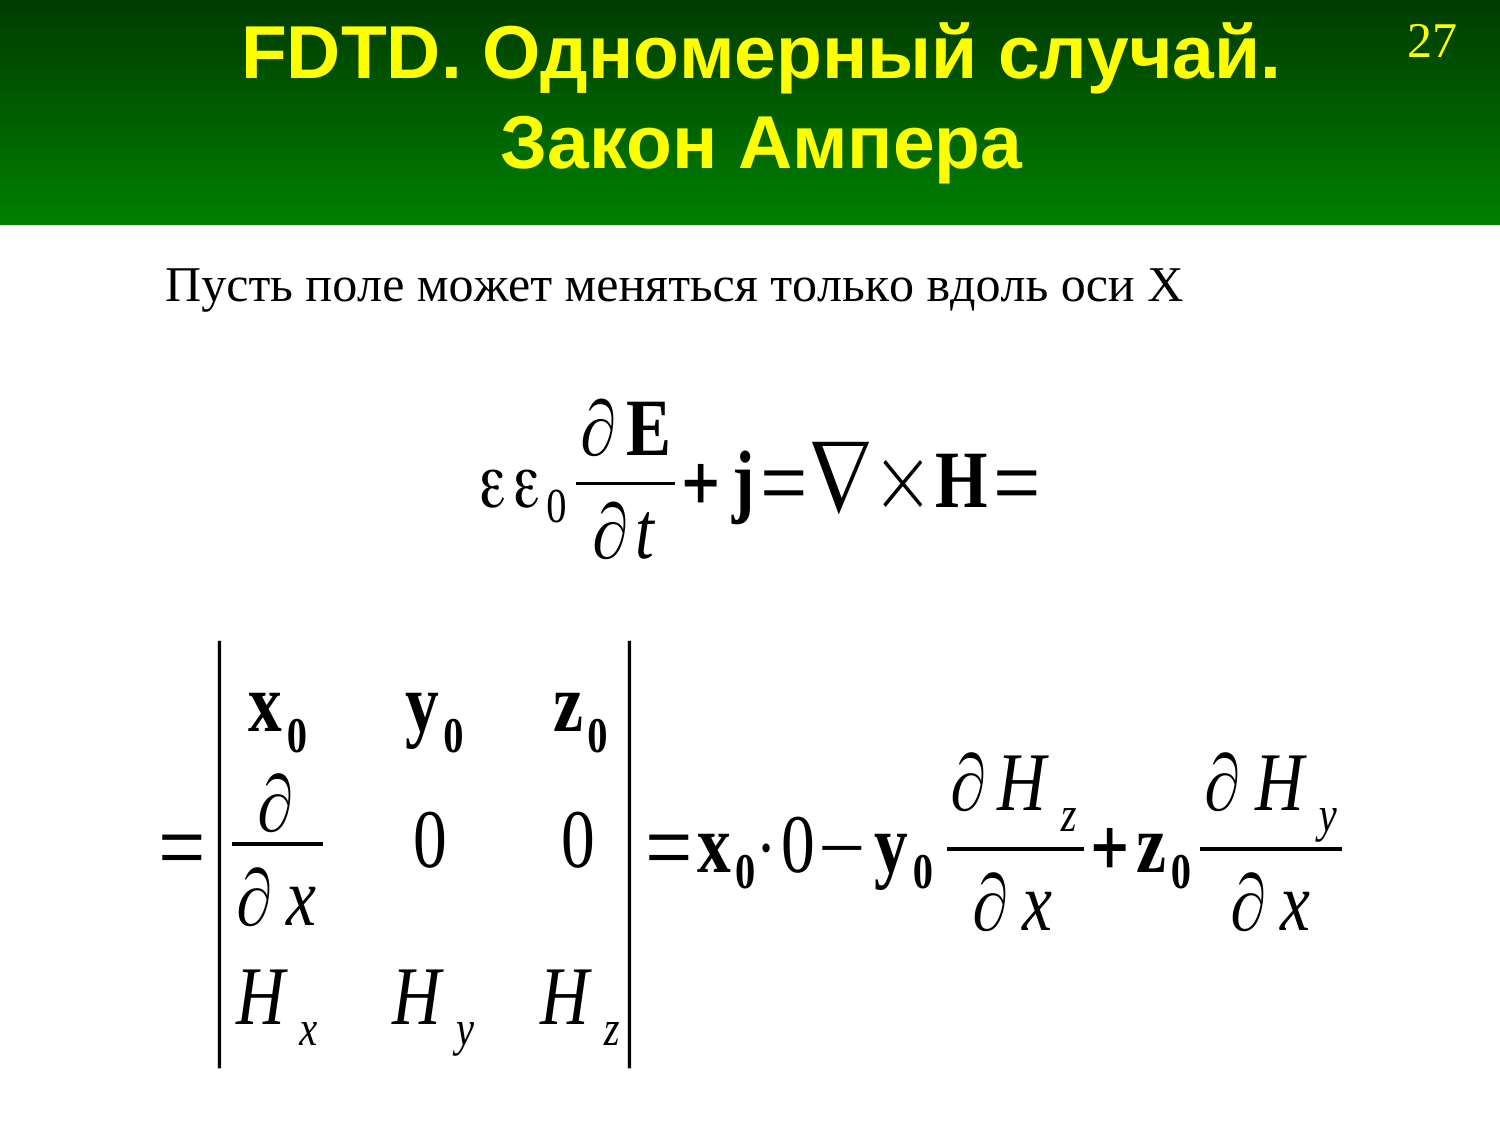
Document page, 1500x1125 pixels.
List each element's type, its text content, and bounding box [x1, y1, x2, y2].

chart [461, 384, 1064, 579]
text_box Пусть поле может меняться только вдоль оси X [150, 243, 1350, 332]
chart [138, 637, 1362, 1075]
title FDTD. Одномерный случай. Закон Ампера [123, 0, 1399, 192]
